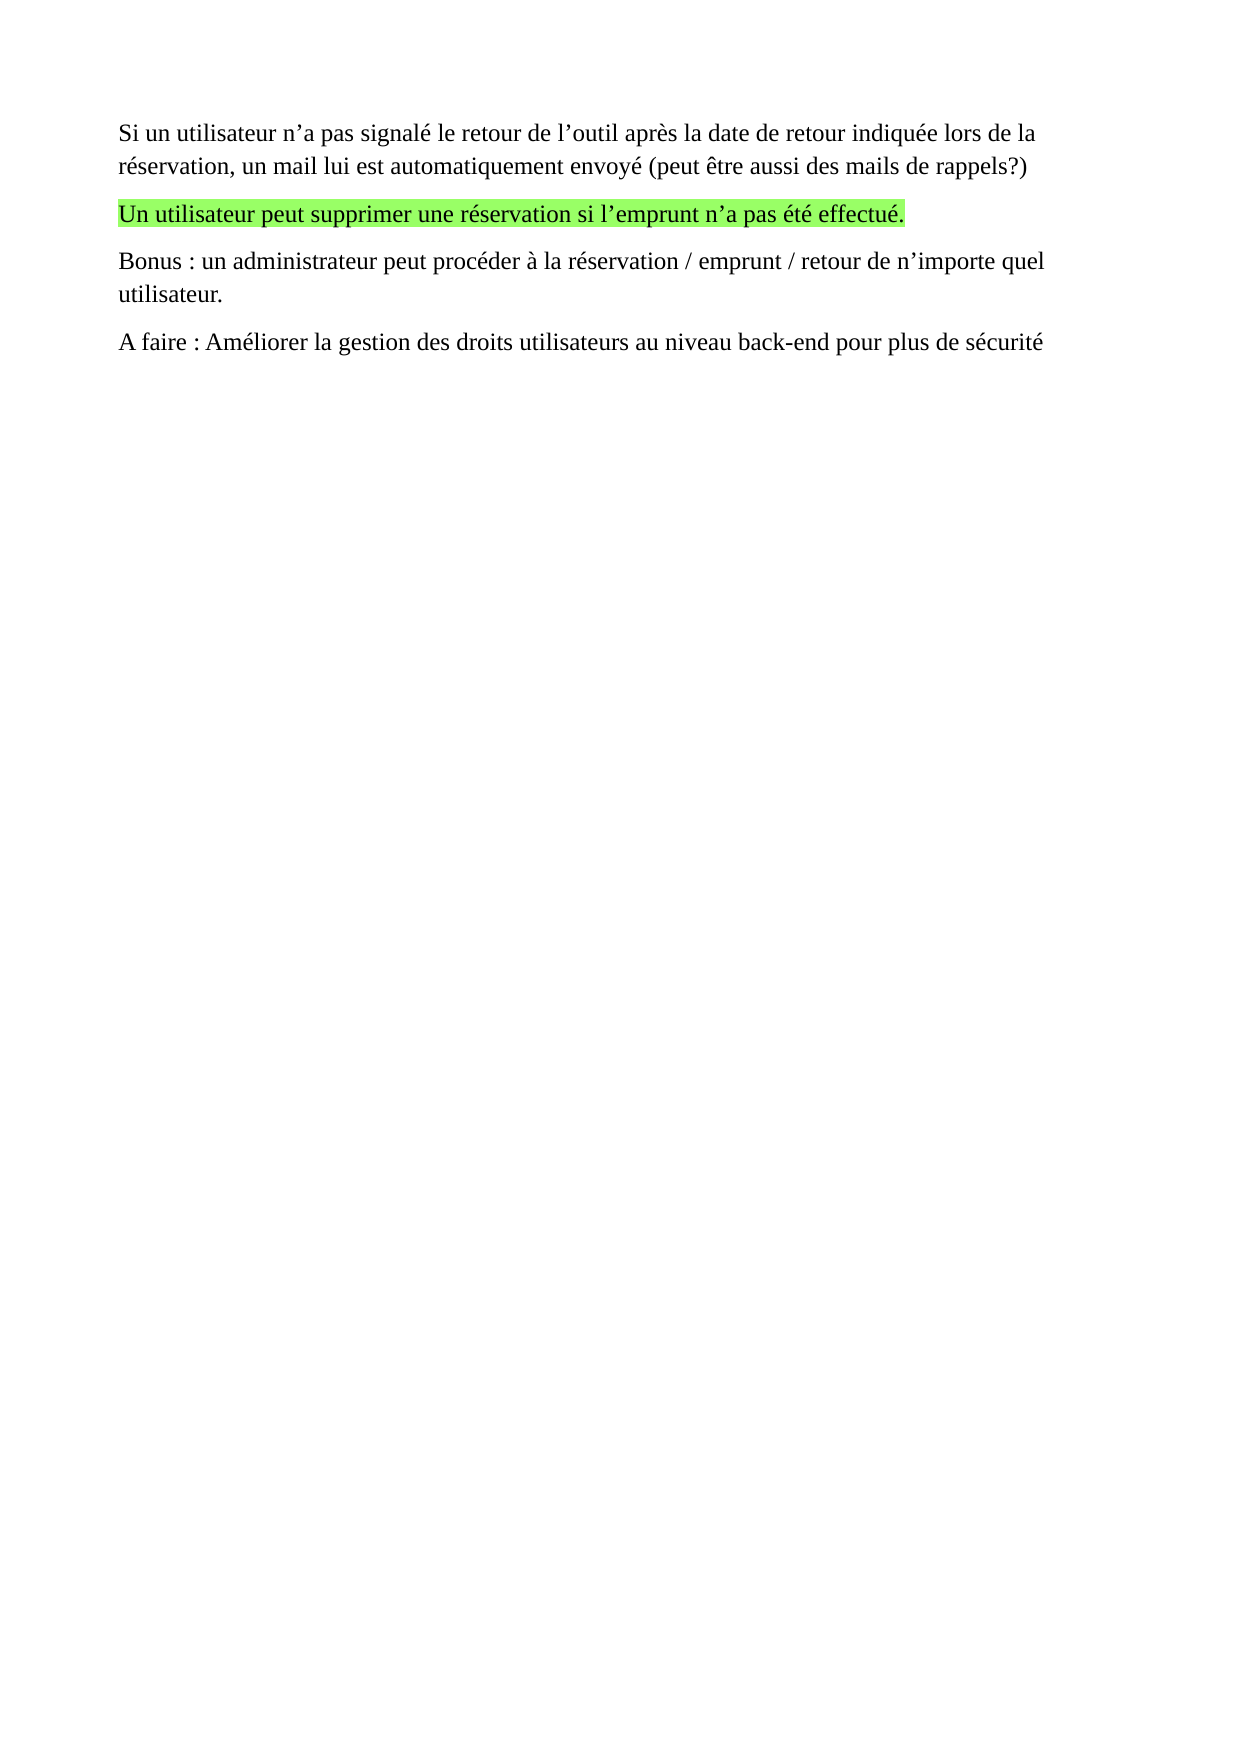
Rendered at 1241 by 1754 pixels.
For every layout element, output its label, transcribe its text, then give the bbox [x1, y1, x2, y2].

text Un utilisateur peut supprimer une réservation si l’emprunt n’a pas été effectué. [118, 199, 1122, 227]
text A faire : Améliorer la gestion des droits utilisateurs au niveau back-end pour plus de sécurité [118, 327, 1122, 356]
text Si un utilisateur n’a pas signalé le retour de l’outil après la date de retour indiquée lors de la réservation, un mail lui est automatiquement envoyé (peut être aussi des mails de rappels?) [118, 118, 1122, 180]
text Bonus : un administrateur peut procéder à la réservation / emprunt / retour de n’importe quel utilisateur. [118, 246, 1122, 308]
